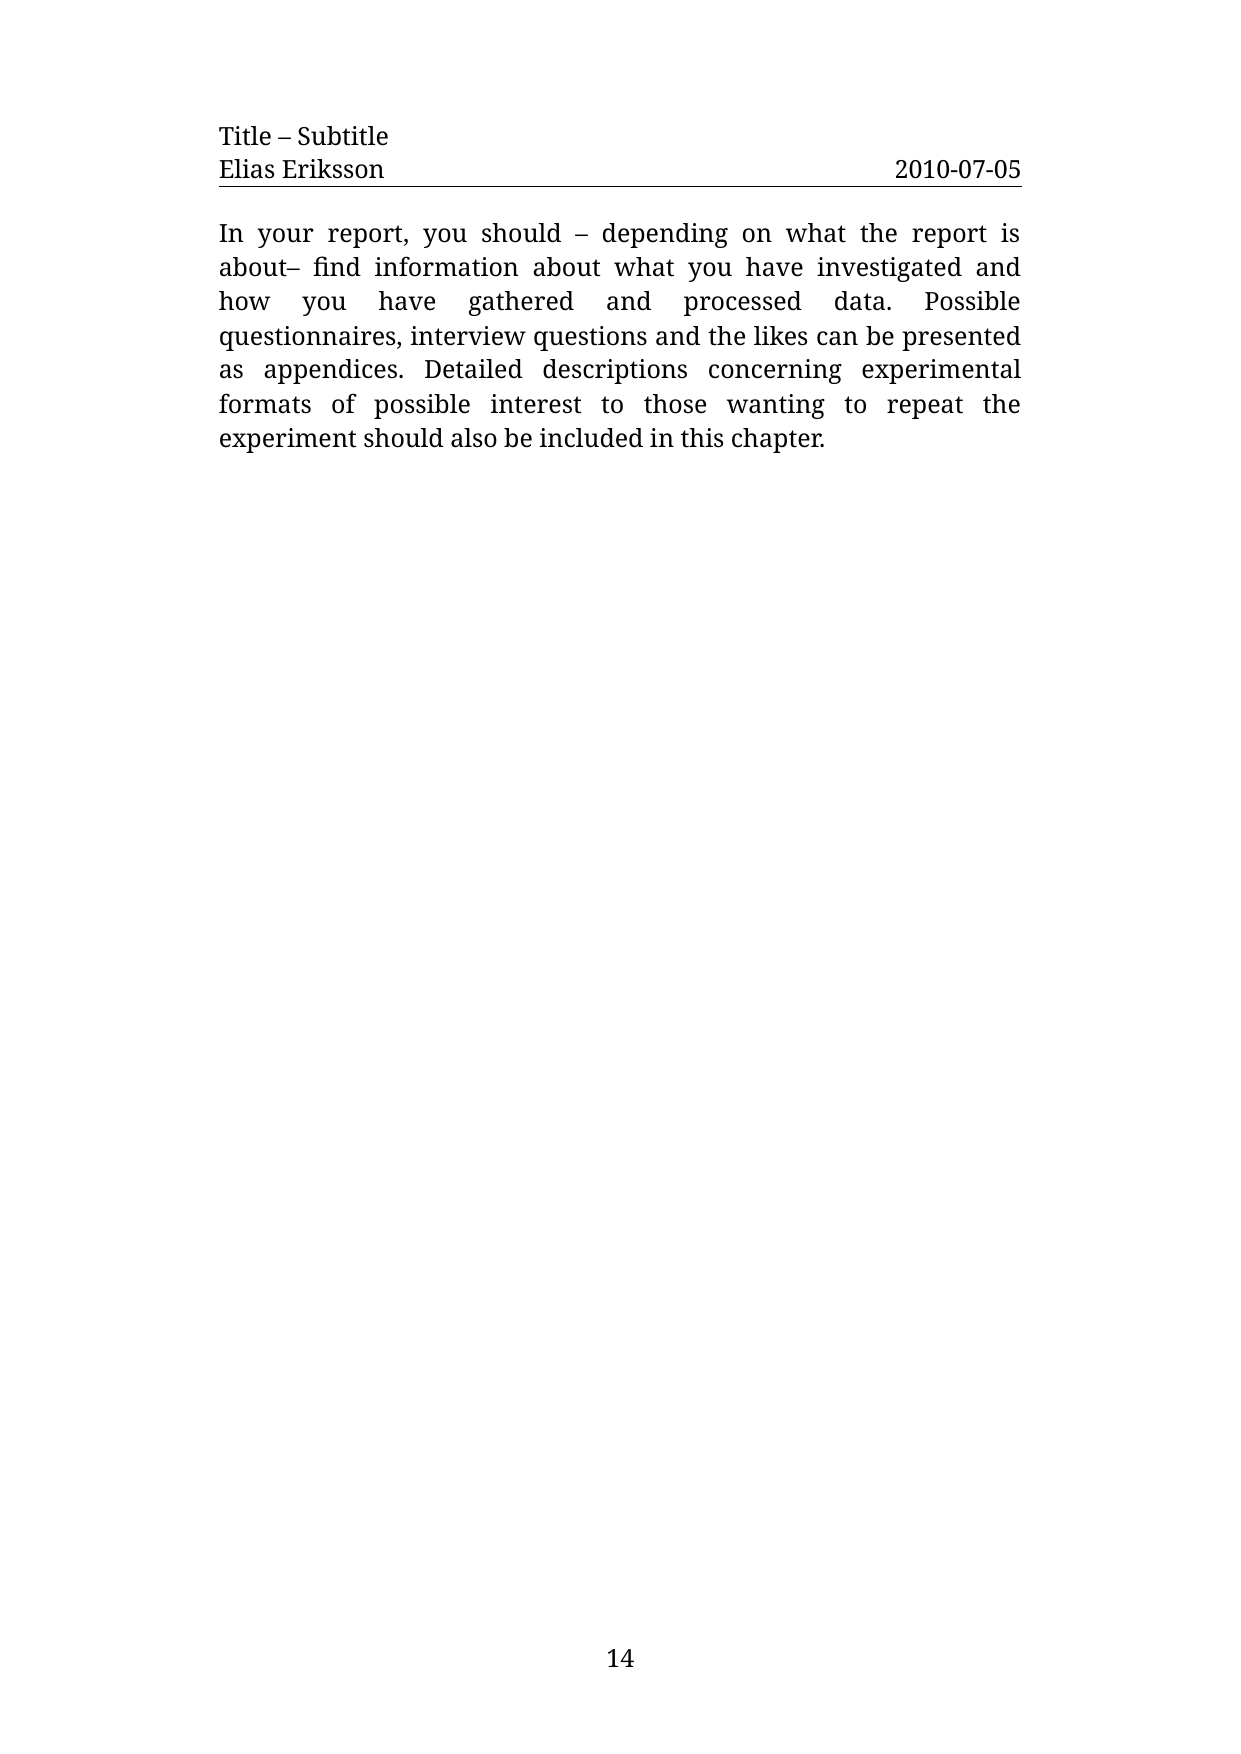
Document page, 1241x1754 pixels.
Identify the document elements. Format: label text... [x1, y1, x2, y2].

text In your report, you should – depending on what the report is about– find information about what you have investigated and how you have gathered and processed data. Possible questionnaires, interview questions and the likes can be presented as appendices. Detailed descriptions concerning experimental formats of possible interest to those wanting to repeat the experiment should also be included in this chapter. [218, 216, 1022, 454]
